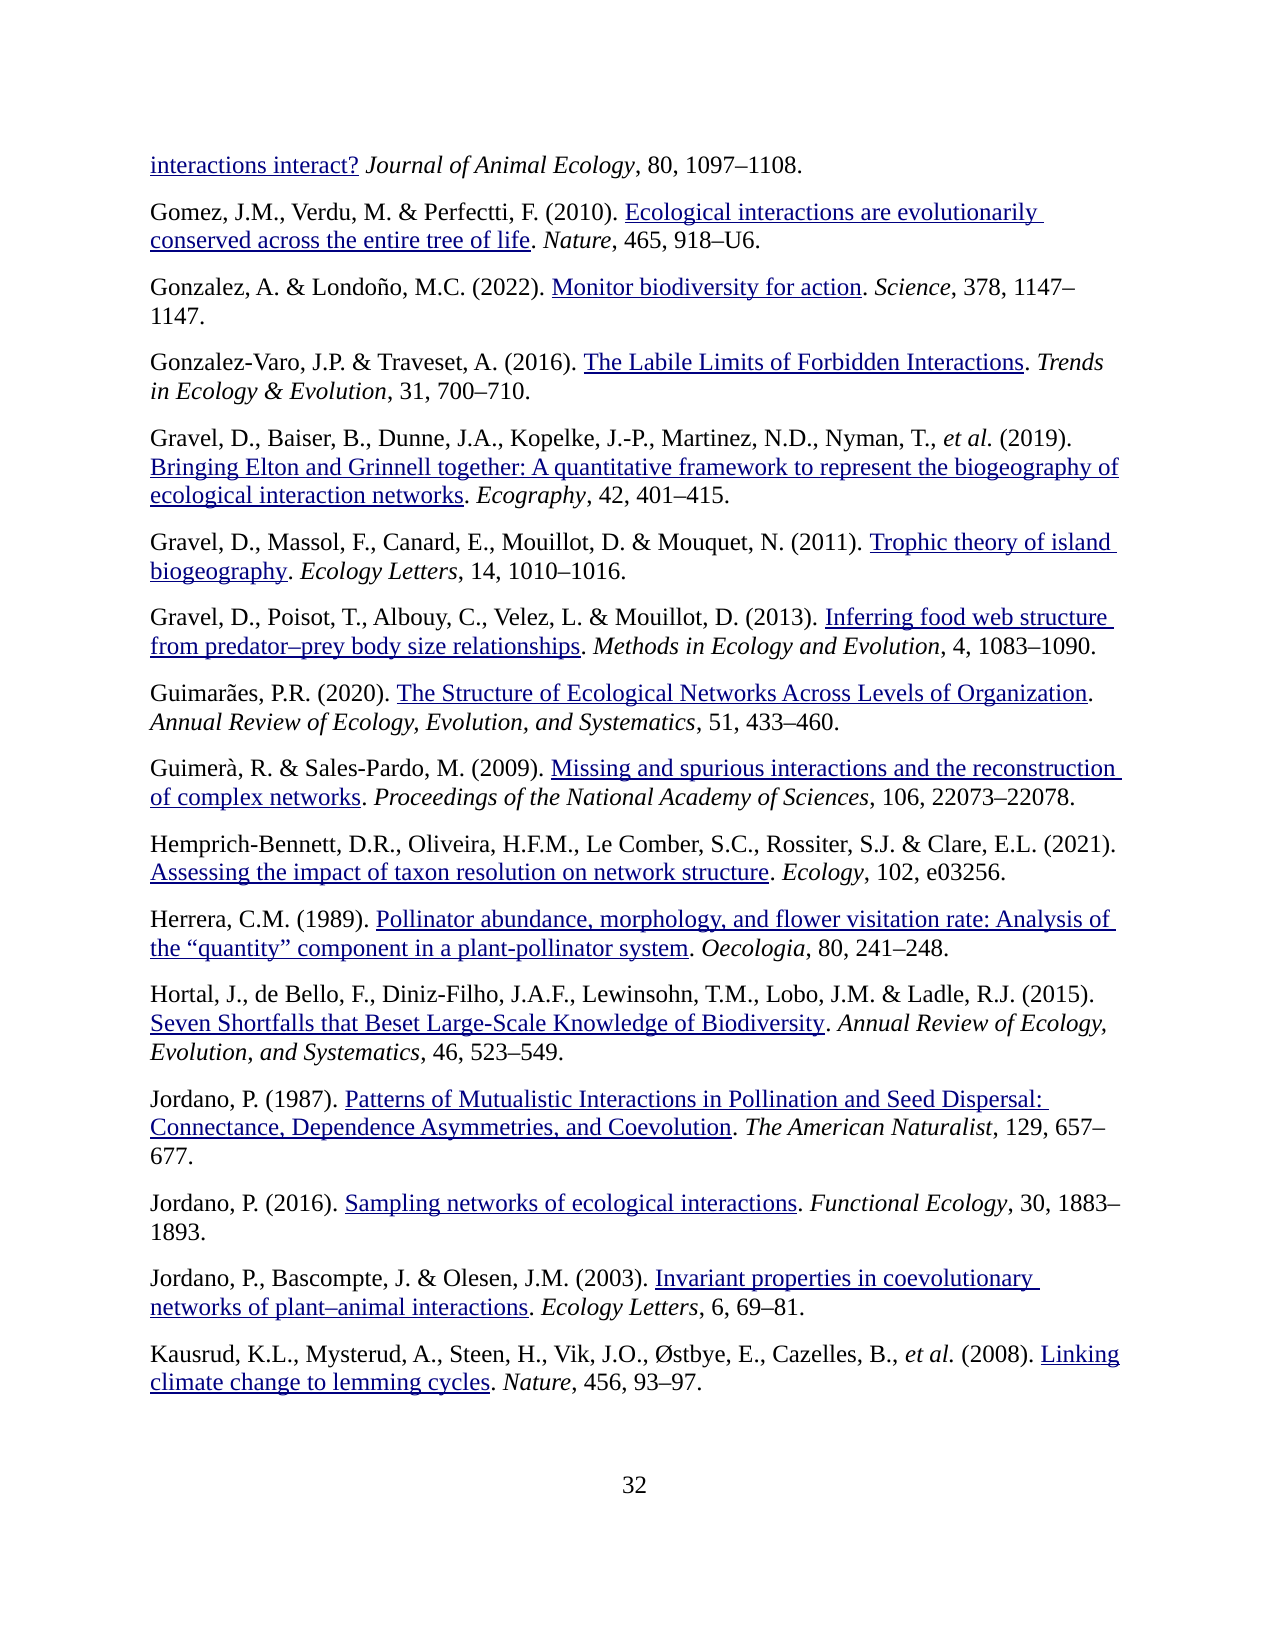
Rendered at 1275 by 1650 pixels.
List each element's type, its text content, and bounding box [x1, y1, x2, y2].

text Herrera, C.M. (1989). Pollinator abundance, morphology, and flower visitation rate: Analysis of the “quantity” component in a plant-pollinator system. Oecologia, 80, 241–248. [150, 904, 1125, 962]
text Jordano, P. (2016). Sampling networks of ecological interactions. Functional Ecology, 30, 1883–1893. [150, 1188, 1125, 1245]
text Jordano, P., Bascompte, J. & Olesen, J.M. (2003). Invariant properties in coevolutionary networks of plant–animal interactions. Ecology Letters, 6, 69–81. [150, 1263, 1125, 1321]
text Hemprich-Bennett, D.R., Oliveira, H.F.M., Le Comber, S.C., Rossiter, S.J. & Clare, E.L. (2021). Assessing the impact of taxon resolution on network structure. Ecology, 102, e03256. [150, 829, 1125, 886]
text Gonzalez, A. & Londoño, M.C. (2022). Monitor biodiversity for action. Science, 378, 1147–1147. [150, 272, 1125, 329]
text Kausrud, K.L., Mysterud, A., Steen, H., Vik, J.O., Østbye, E., Cazelles, B., et al. (2008). Linking climate change to lemming cycles. Nature, 456, 93–97. [150, 1339, 1125, 1396]
text Gonzalez-Varo, J.P. & Traveset, A. (2016). The Labile Limits of Forbidden Interactions. Trends in Ecology & Evolution, 31, 700–710. [150, 347, 1125, 405]
text Gomez, J.M., Verdu, M. & Perfectti, F. (2010). Ecological interactions are evolutionarily conserved across the entire tree of life. Nature, 465, 918–U6. [150, 197, 1125, 254]
text Guimerà, R. & Sales-Pardo, M. (2009). Missing and spurious interactions and the reconstruction of complex networks. Proceedings of the National Academy of Sciences, 106, 22073–22078. [150, 753, 1125, 811]
text Hortal, J., de Bello, F., Diniz-Filho, J.A.F., Lewinsohn, T.M., Lobo, J.M. & Ladle, R.J. (2015). Seven Shortfalls that Beset Large-Scale Knowledge of Biodiversity. Annual Review of Ecology, Evolution, and Systematics, 46, 523–549. [150, 979, 1125, 1066]
text Gravel, D., Baiser, B., Dunne, J.A., Kopelke, J.-P., Martinez, N.D., Nyman, T., et al. (2019). Bringing Elton and Grinnell together: A quantitative framework to represent the biogeography of ecological interaction networks. Ecography, 42, 401–415. [150, 423, 1125, 509]
text Jordano, P. (1987). Patterns of Mutualistic Interactions in Pollination and Seed Dispersal: Connectance, Dependence Asymmetries, and Coevolution. The American Naturalist, 129, 657–677. [150, 1084, 1125, 1170]
text Guimarães, P.R. (2020). The Structure of Ecological Networks Across Levels of Organization. Annual Review of Ecology, Evolution, and Systematics, 51, 433–460. [150, 678, 1125, 735]
text interactions interact? Journal of Animal Ecology, 80, 1097–1108. [150, 150, 1125, 179]
text Gravel, D., Massol, F., Canard, E., Mouillot, D. & Mouquet, N. (2011). Trophic theory of island biogeography. Ecology Letters, 14, 1010–1016. [150, 527, 1125, 584]
text Gravel, D., Poisot, T., Albouy, C., Velez, L. & Mouillot, D. (2013). Inferring food web structure from predator–prey body size relationships. Methods in Ecology and Evolution, 4, 1083–1090. [150, 602, 1125, 660]
